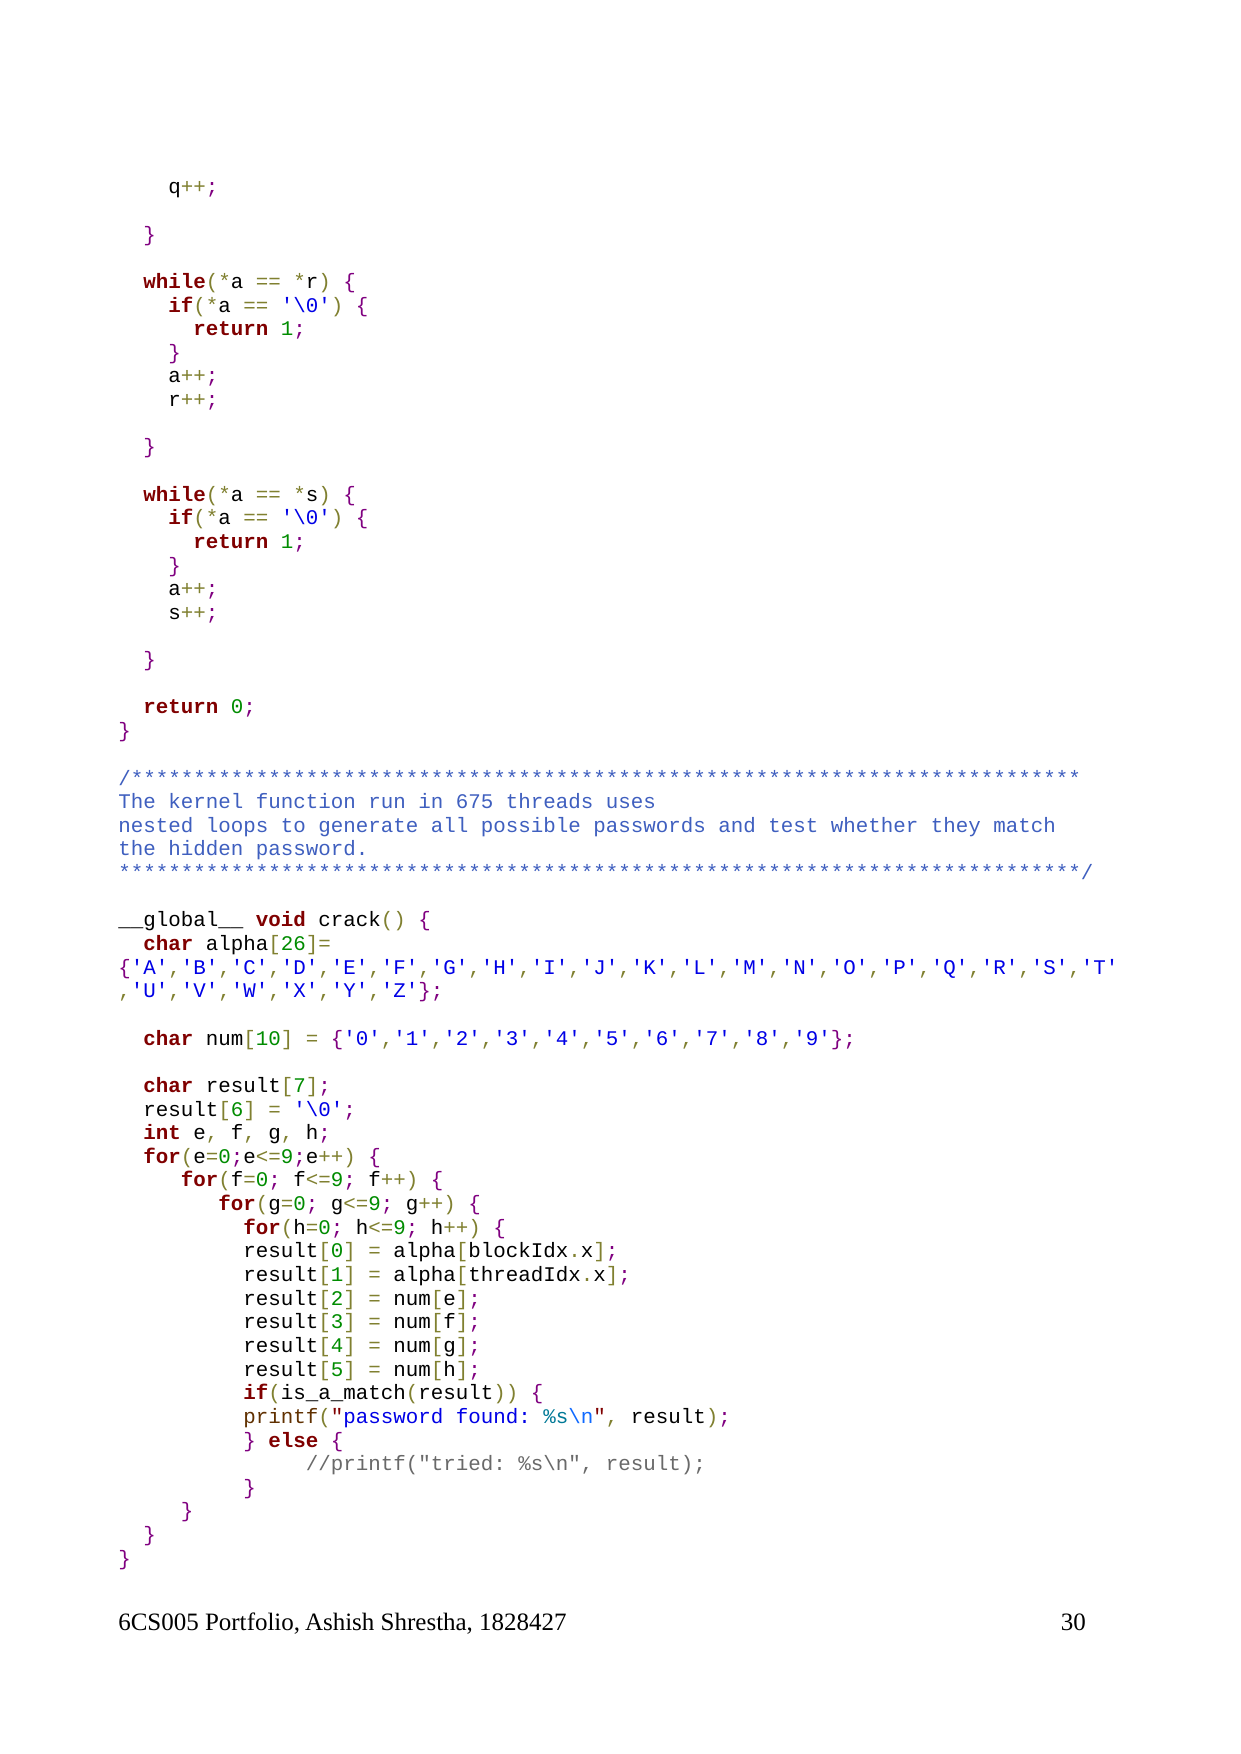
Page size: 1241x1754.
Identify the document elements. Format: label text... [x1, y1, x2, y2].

text int e, f, g, h; [118, 1122, 1122, 1146]
text for(e=0;e<=9;e++) { [118, 1146, 1122, 1169]
text } [118, 555, 1122, 578]
text if(is_a_match(result)) { [118, 1382, 1122, 1406]
text for(g=0; g<=9; g++) { [118, 1193, 1122, 1217]
text return 0; [118, 697, 1122, 720]
text __global__ void crack() { [118, 909, 1122, 933]
text if(*a == '\0') { [118, 294, 1122, 318]
text } [118, 342, 1122, 366]
text r++; [118, 389, 1122, 413]
text result[6] = '\0'; [118, 1098, 1122, 1122]
text q++; [118, 176, 1122, 200]
text } [118, 224, 1122, 247]
text char num[10] = {'0','1','2','3','4','5','6','7','8','9'}; [118, 1028, 1122, 1051]
text } [118, 1524, 1122, 1548]
text for(f=0; f<=9; f++) { [118, 1169, 1122, 1193]
text result[5] = num[h]; [118, 1359, 1122, 1382]
text } [118, 1477, 1122, 1501]
text return 1; [118, 318, 1122, 342]
text char result[7]; [118, 1075, 1122, 1098]
text printf("password found: %s\n", result); [118, 1406, 1122, 1429]
text if(*a == '\0') { [118, 507, 1122, 531]
text } [118, 720, 1122, 744]
text /**************************************************************************** [118, 767, 1122, 791]
text *****************************************************************************/ [118, 862, 1122, 886]
text //printf("tried: %s\n", result); [118, 1453, 1122, 1477]
text } [118, 1548, 1122, 1571]
text a++; [118, 366, 1122, 389]
text } [118, 1501, 1122, 1524]
text while(*a == *s) { [118, 484, 1122, 507]
text } else { [118, 1429, 1122, 1453]
text } [118, 436, 1122, 460]
text result[1] = alpha[threadIdx.x]; [118, 1264, 1122, 1288]
text for(h=0; h<=9; h++) { [118, 1217, 1122, 1240]
text s++; [118, 602, 1122, 626]
text result[2] = num[e]; [118, 1288, 1122, 1311]
text while(*a == *r) { [118, 271, 1122, 294]
text result[0] = alpha[blockIdx.x]; [118, 1240, 1122, 1264]
text nested loops to generate all possible passwords and test whether they match [118, 815, 1122, 838]
text } [118, 649, 1122, 673]
text The kernel function run in 675 threads uses [118, 791, 1122, 815]
text the hidden password. [118, 838, 1122, 862]
text result[4] = num[g]; [118, 1335, 1122, 1359]
text a++; [118, 578, 1122, 602]
text char alpha[26]= {'A','B','C','D','E','F','G','H','I','J','K','L','M','N','O','P','Q','R','S','T','U','V','W','X','Y','Z'}; [118, 933, 1122, 1004]
text result[3] = num[f]; [118, 1311, 1122, 1335]
text return 1; [118, 531, 1122, 555]
